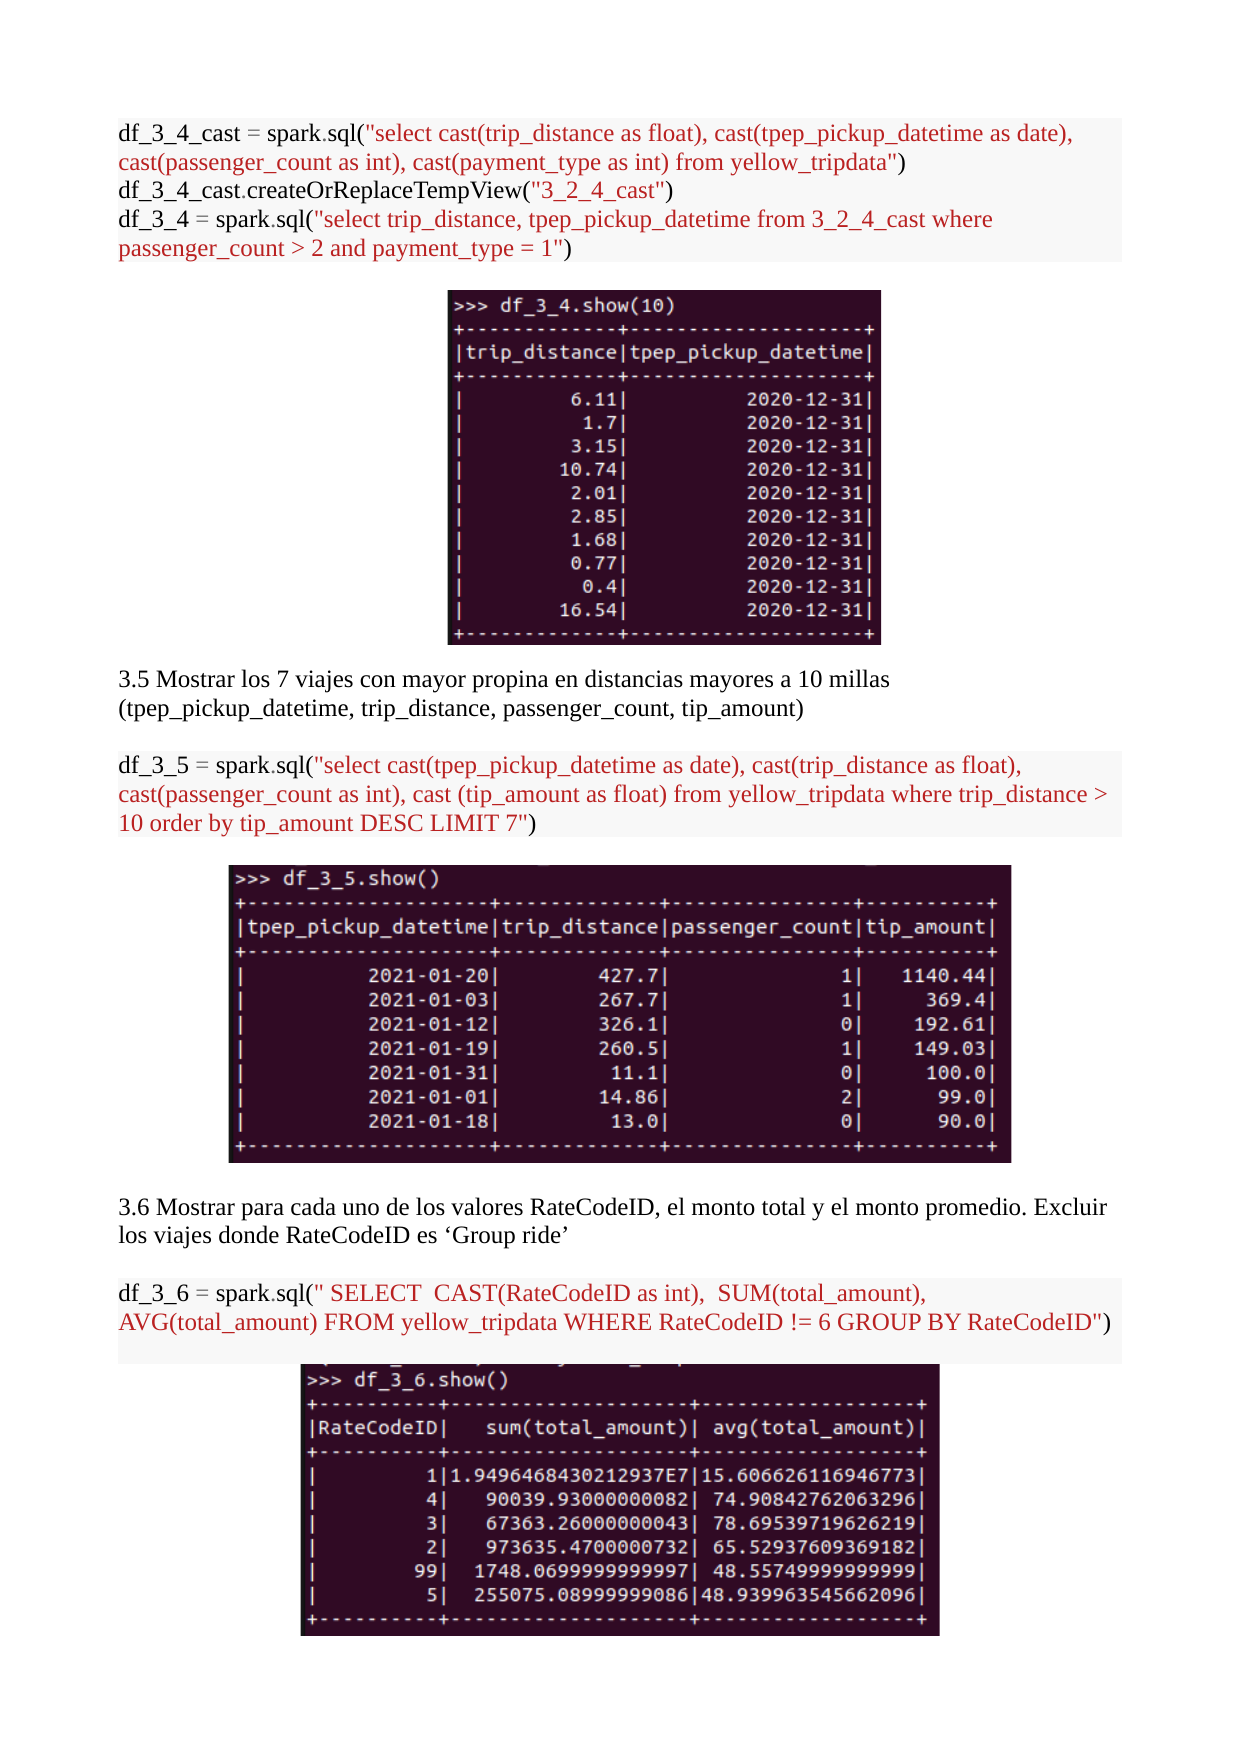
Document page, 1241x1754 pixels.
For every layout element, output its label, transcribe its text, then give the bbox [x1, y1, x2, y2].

text df_3_5 = spark.sql("select cast(tpep_pickup_datetime as date), cast(trip_distance as float), cast(passenger_count as int), cast (tip_amount as float) from yellow_tripdata where trip_distance > 10 order by tip_amount DESC LIMIT 7") [118, 751, 1122, 837]
text 3.6 Mostrar para cada uno de los valores RateCodeID, el monto total y el monto promedio. Excluir los viajes donde RateCodeID es ‘Group ride’ [118, 1192, 1122, 1249]
text df_3_4 = spark.sql("select trip_distance, tpep_pickup_datetime from 3_2_4_cast where passenger_count > 2 and payment_type = 1") [118, 204, 1122, 262]
text df_3_4_cast = spark.sql("select cast(trip_distance as float), cast(tpep_pickup_datetime as date), cast(passenger_count as int), cast(payment_type as int) from yellow_tripdata") [118, 118, 1122, 176]
text df_3_6 = spark.sql(" SELECT CAST(RateCodeID as int), SUM(total_amount), AVG(total_amount) FROM yellow_tripdata WHERE RateCodeID != 6 GROUP BY RateCodeID") [118, 1278, 1122, 1335]
picture [228, 865, 1012, 1163]
picture [300, 1364, 940, 1636]
text 3.5 Mostrar los 7 viajes con mayor propina en distancias mayores a 10 millas (tpep_pickup_datetime, trip_distance, passenger_count, tip_amount) [118, 664, 1122, 722]
text df_3_4_cast.createOrReplaceTempView("3_2_4_cast") [118, 176, 1122, 204]
picture [447, 290, 882, 645]
